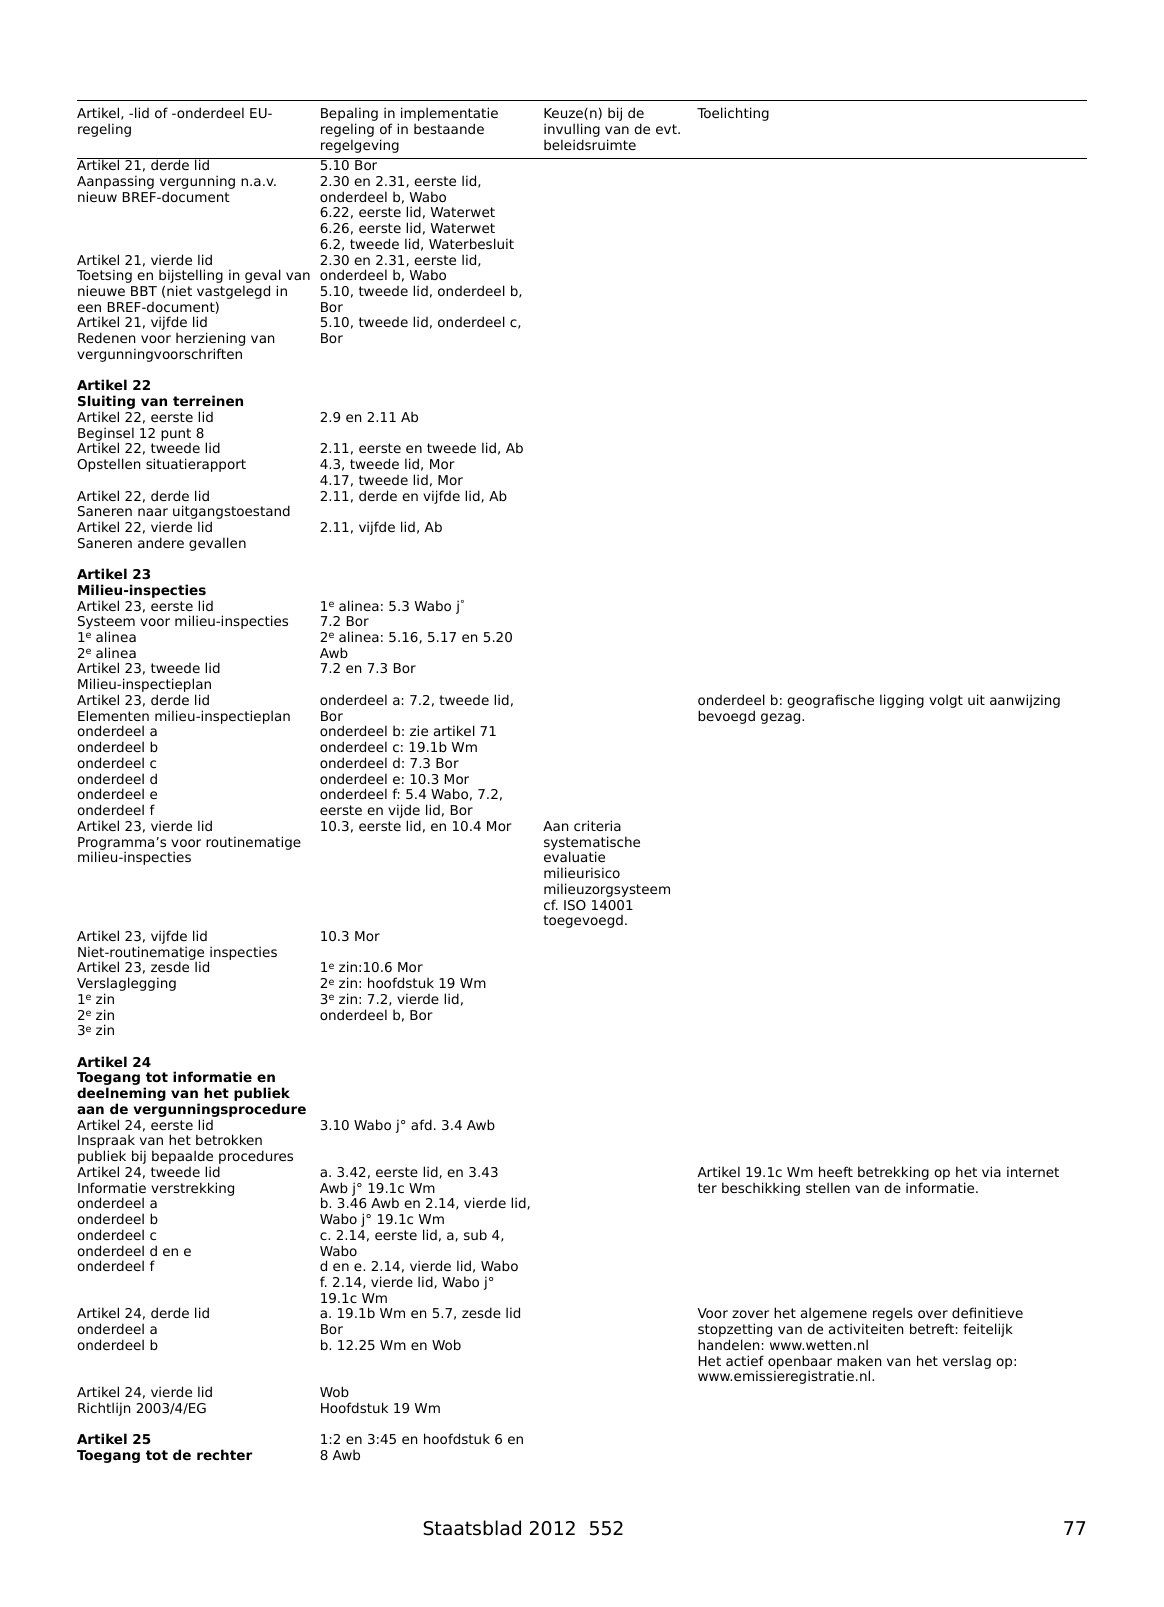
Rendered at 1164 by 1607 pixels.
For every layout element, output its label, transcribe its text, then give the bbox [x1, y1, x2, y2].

table_cell Artikel 21, vierde lid Toetsing en bijstelling in geval van nieuwe BBT (niet vastgelegd in een BREF-document) [77, 253, 314, 315]
table_cell Voor zover het algemene regels over definitieve stopzetting van de activiteiten betreft: feitelijk handelen: www.wetten.nl Het actief openbaar maken van het verslag op: www.emissieregistratie.nl. [691, 1306, 1087, 1385]
table_cell Artikel 22, derde lid Saneren naar uitgangstoestand [77, 488, 314, 520]
table_cell Artikel 22, eerste lid Beginsel 12 punt 8 [77, 410, 314, 441]
table_cell [537, 488, 691, 520]
table_cell [537, 159, 691, 252]
table_cell [537, 1055, 691, 1117]
table_cell Artikel 21, derde lid Aanpassing vergunning n.a.v. nieuw BREF-document [77, 159, 314, 252]
table_cell [691, 253, 1087, 315]
table_cell [537, 441, 691, 488]
table_cell Artikel 22 Sluiting van terreinen [77, 378, 314, 410]
table_cell [691, 819, 1087, 929]
table_cell [691, 1118, 1087, 1165]
table_cell Artikel 24, derde lid onderdeel a onderdeel b [77, 1306, 314, 1385]
table_cell [691, 363, 1087, 378]
table_cell Artikel 23 Milieu-inspecties [77, 567, 314, 598]
table_cell onderdeel a: 7.2, tweede lid, Bor onderdeel b: zie artikel 71 onderdeel c: 19.1b Wm onderdeel d: 7.3 Bor onderdeel e: 10.3 Mor onderdeel f: 5.4 Wabo, 7.2, eerste en vijde lid, Bor [314, 693, 537, 819]
table_cell [537, 1385, 691, 1416]
table_cell Artikel 23, zesde lid Verslaglegging 1e zin 2e zin 3e zin [77, 960, 314, 1039]
table_cell 10.3, eerste lid, en 10.4 Mor [314, 819, 537, 929]
table_cell [314, 378, 537, 410]
table_cell [537, 960, 691, 1039]
table_cell [537, 1118, 691, 1165]
table_cell Artikel 23, vierde lid Programma’s voor routinematige milieu-inspecties [77, 819, 314, 929]
table_cell [77, 1416, 314, 1432]
table_cell Artikel 24 Toegang tot informatie en deelneming van het publiek aan de vergunningsprocedure [77, 1055, 314, 1117]
table_cell [314, 1416, 537, 1432]
table_cell 2.9 en 2.11 Ab [314, 410, 537, 441]
table_cell [691, 488, 1087, 520]
table_cell Artikel 24, tweede lid Informatie verstrekking onderdeel a onderdeel b onderdeel c onderdeel d en e onderdeel f [77, 1165, 314, 1306]
table_cell [537, 410, 691, 441]
table_cell [691, 1385, 1087, 1416]
table_cell [537, 1306, 691, 1385]
table_cell [691, 378, 1087, 410]
table_cell 2.11, derde en vijfde lid, Ab [314, 488, 537, 520]
table_header Bepaling in implementatie regeling of in bestaande regelgeving [314, 101, 537, 158]
table_cell [314, 567, 537, 598]
table_cell [691, 159, 1087, 252]
table_cell [314, 1039, 537, 1054]
table_header Toelichting [691, 101, 1087, 158]
table_cell [691, 441, 1087, 488]
table_cell [691, 1055, 1087, 1117]
table_cell [537, 551, 691, 567]
table_cell 2.11, vijfde lid, Ab [314, 520, 537, 551]
table_cell Artikel 24, eerste lid Inspraak van het betrokken publiek bij bepaalde procedures [77, 1118, 314, 1165]
table_cell Artikel 23, vijfde lid Niet-routinematige inspecties [77, 929, 314, 960]
table_cell [691, 551, 1087, 567]
table_cell Aan criteria systematische evaluatie milieurisico milieuzorgsysteem cf. ISO 14001 toegevoegd. [537, 819, 691, 929]
table_cell [77, 1039, 314, 1054]
table_cell Artikel 24, vierde lid Richtlijn 2003/4/EG [77, 1385, 314, 1416]
table_cell Artikel 23, tweede lid Milieu-inspectieplan [77, 661, 314, 693]
table_cell [691, 1039, 1087, 1054]
table_cell Artikel 19.1c Wm heeft betrekking op het via internet ter beschikking stellen van de informatie. [691, 1165, 1087, 1306]
table_cell Artikel 23, eerste lid Systeem voor milieu-inspecties 1e alinea 2e alinea [77, 599, 314, 661]
table_cell a. 19.1b Wm en 5.7, zesde lid Bor b. 12.25 Wm en Wob [314, 1306, 537, 1385]
table_cell [537, 567, 691, 598]
table_cell [691, 960, 1087, 1039]
table_cell [691, 520, 1087, 551]
table_cell Artikel 25 Toegang tot de rechter [77, 1432, 314, 1463]
table_cell Artikel 22, tweede lid Opstellen situatierapport [77, 441, 314, 488]
table_cell Artikel 21, vijfde lid Redenen voor herziening van vergunningvoorschriften [77, 315, 314, 362]
table_cell [537, 253, 691, 315]
table_cell a. 3.42, eerste lid, en 3.43 Awb j° 19.1c Wm b. 3.46 Awb en 2.14, vierde lid, Wabo j° 19.1c Wm c. 2.14, eerste lid, a, sub 4, Wabo d en e. 2.14, vierde lid, Wabo f. 2.14, vierde lid, Wabo j° 19.1c Wm [314, 1165, 537, 1306]
table_cell [537, 315, 691, 362]
table_cell [691, 567, 1087, 598]
table_header Keuze(n) bij de invulling van de evt. beleidsruimte [537, 101, 691, 158]
table_cell 1e zin:10.6 Mor 2e zin: hoofdstuk 19 Wm 3e zin: 7.2, vierde lid, onderdeel b, Bor [314, 960, 537, 1039]
table_cell Artikel 22, vierde lid Saneren andere gevallen [77, 520, 314, 551]
table_cell [77, 551, 314, 567]
table_cell [77, 363, 314, 378]
table_cell [537, 1416, 691, 1432]
table_cell [537, 378, 691, 410]
table_cell [537, 599, 691, 661]
table_cell [691, 599, 1087, 661]
table_cell [537, 661, 691, 693]
table_cell [691, 1416, 1087, 1432]
table_cell 7.2 en 7.3 Bor [314, 661, 537, 693]
table_header Artikel, -lid of -onderdeel EU-regeling [77, 101, 314, 158]
table_cell [537, 520, 691, 551]
table_cell [537, 1432, 691, 1463]
table_cell 2.30 en 2.31, eerste lid, onderdeel b, Wabo 5.10, tweede lid, onderdeel b, Bor [314, 253, 537, 315]
table_cell [537, 929, 691, 960]
table_cell [314, 1055, 537, 1117]
table_cell [314, 363, 537, 378]
table_cell [691, 661, 1087, 693]
table_cell [691, 1432, 1087, 1463]
table_cell Wob Hoofdstuk 19 Wm [314, 1385, 537, 1416]
table_cell 5.10 Bor 2.30 en 2.31, eerste lid, onderdeel b, Wabo 6.22, eerste lid, Waterwet 6.26, eerste lid, Waterwet 6.2, tweede lid, Waterbesluit [314, 159, 537, 252]
table_cell [537, 1039, 691, 1054]
table_cell 2.11, eerste en tweede lid, Ab 4.3, tweede lid, Mor 4.17, tweede lid, Mor [314, 441, 537, 488]
table_cell [537, 1165, 691, 1306]
table_cell [314, 551, 537, 567]
table_cell 1e alinea: 5.3 Wabo j° 7.2 Bor 2e alinea: 5.16, 5.17 en 5.20 Awb [314, 599, 537, 661]
table_cell 10.3 Mor [314, 929, 537, 960]
table_cell onderdeel b: geografische ligging volgt uit aanwijzing bevoegd gezag. [691, 693, 1087, 819]
table_cell [537, 693, 691, 819]
table_cell 3.10 Wabo j° afd. 3.4 Awb [314, 1118, 537, 1165]
table_cell [691, 929, 1087, 960]
table_cell 5.10, tweede lid, onderdeel c, Bor [314, 315, 537, 362]
table_cell 1:2 en 3:45 en hoofdstuk 6 en 8 Awb [314, 1432, 537, 1463]
table_cell [537, 363, 691, 378]
table_cell [691, 315, 1087, 362]
table_cell [691, 410, 1087, 441]
table_cell Artikel 23, derde lid Elementen milieu-inspectieplan onderdeel a onderdeel b onderdeel c onderdeel d onderdeel e onderdeel f [77, 693, 314, 819]
